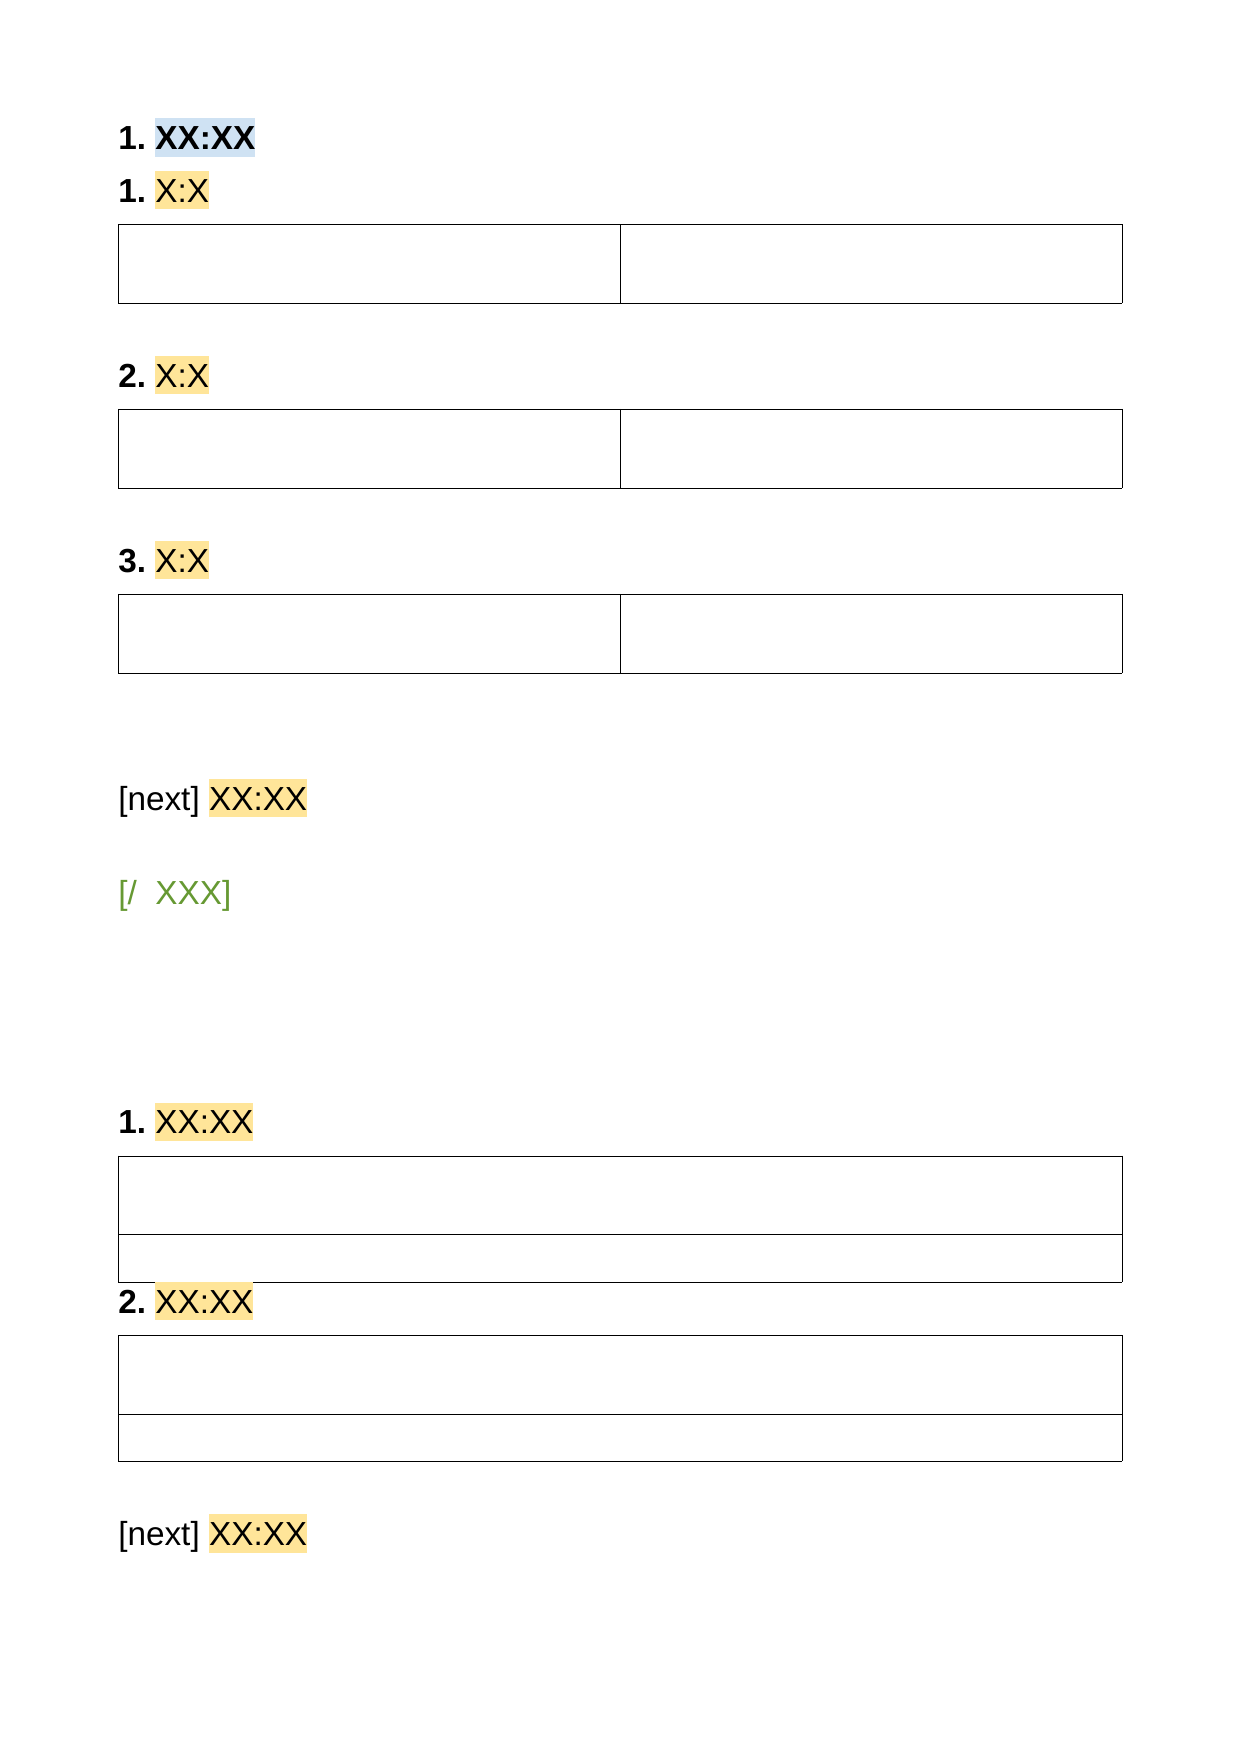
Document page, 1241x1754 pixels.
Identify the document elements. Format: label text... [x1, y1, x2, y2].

table_header [119, 1336, 1122, 1413]
table_header [621, 225, 1122, 303]
text [next] XX:XX [118, 778, 1122, 817]
text [next] XX:XX [118, 1514, 1122, 1553]
table_header [119, 225, 620, 303]
text 1. XX:XX [118, 118, 1122, 157]
text 3. X:X [118, 541, 1122, 579]
table_cell [119, 1235, 1122, 1282]
table_header [621, 595, 1122, 672]
table_header [119, 1157, 1122, 1234]
text 2. XX:XX [118, 1283, 1122, 1320]
text [/ XXX] [118, 873, 1122, 911]
table_cell [119, 1415, 1122, 1461]
table_header [119, 410, 620, 488]
table_header [119, 595, 620, 672]
text 2. X:X [118, 356, 1122, 394]
text 1. XX:XX [118, 1103, 1122, 1141]
table_header [621, 410, 1122, 488]
text 1. X:X [118, 171, 1122, 209]
